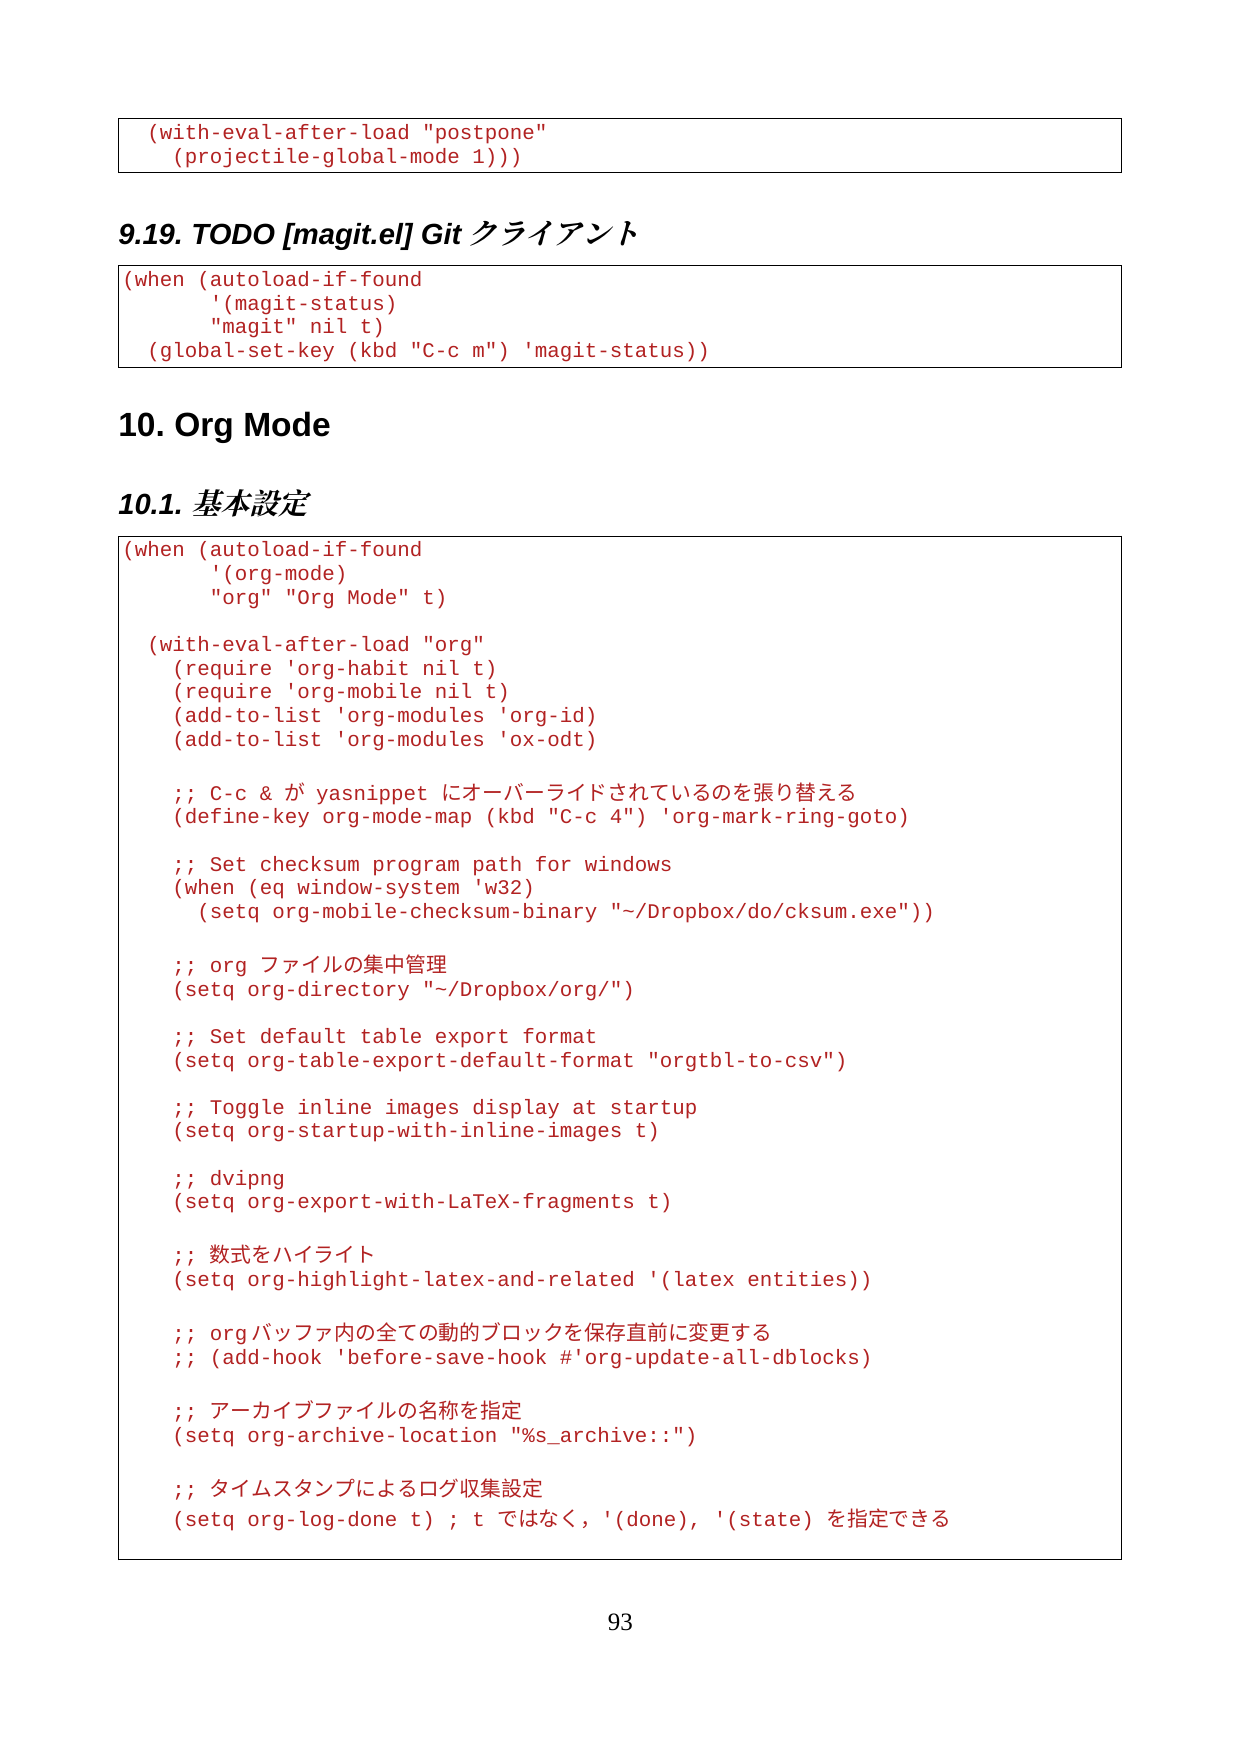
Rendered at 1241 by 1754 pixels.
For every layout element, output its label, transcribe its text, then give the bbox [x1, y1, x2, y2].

text ;; Set checksum program path for windows [119, 850, 1121, 873]
text (with-eval-after-load "postpone" [119, 119, 1121, 142]
text ;; orgバッファ内の全ての動的ブロックを保存直前に変更する [119, 1312, 1121, 1343]
text (global-set-key (kbd "C-c m") 'magit-status)) [119, 336, 1121, 367]
text ;; アーカイブファイルの名称を指定 [119, 1390, 1121, 1421]
text '(magit-status) [119, 289, 1121, 312]
text "magit" nil t) [119, 312, 1121, 336]
text (when (eq window-system 'w32) [119, 873, 1121, 897]
text (setq org-table-export-default-format "orgtbl-to-csv") [119, 1046, 1121, 1069]
text (add-to-list 'org-modules 'org-id) [119, 701, 1121, 725]
text (add-to-list 'org-modules 'ox-odt) [119, 725, 1121, 748]
text (with-eval-after-load "org" [119, 630, 1121, 654]
text (setq org-startup-with-inline-images t) [119, 1117, 1121, 1140]
text (setq org-mobile-checksum-binary "~/Dropbox/do/cksum.exe")) [119, 897, 1121, 921]
text (define-key org-mode-map (kbd "C-c 4") 'org-mark-ring-goto) [119, 802, 1121, 826]
text '(org-mode) [119, 559, 1121, 583]
text (setq org-highlight-latex-and-related '(latex entities)) [119, 1265, 1121, 1289]
text ;; org ファイルの集中管理 [119, 944, 1121, 975]
text ;; Set default table export format [119, 1022, 1121, 1046]
text (setq org-directory "~/Dropbox/org/") [119, 975, 1121, 998]
text (setq org-log-done t) ; t ではなく，'(done), '(state) を指定できる [119, 1498, 1121, 1529]
subtitle TODO [magit.el] Gitクライアント [118, 211, 1122, 253]
text ;; タイムスタンプによるログ収集設定 [119, 1468, 1121, 1498]
text (require 'org-habit nil t) [119, 654, 1121, 677]
text "org" "Org Mode" t) [119, 583, 1121, 606]
text ;; C-c & が yasnippet にオーバーライドされているのを張り替える [119, 772, 1121, 802]
text (require 'org-mobile nil t) [119, 677, 1121, 701]
text ;; 数式をハイライト [119, 1235, 1121, 1265]
text (projectile-global-mode 1))) [119, 142, 1121, 172]
subtitle 基本設定 [118, 481, 1122, 523]
text (when (autoload-if-found [119, 266, 1121, 289]
text (when (autoload-if-found [119, 537, 1121, 559]
subtitle Org Mode [118, 405, 1122, 444]
text ;; dvipng [119, 1164, 1121, 1187]
text (setq org-export-with-LaTeX-fragments t) [119, 1187, 1121, 1211]
text ;; Toggle inline images display at startup [119, 1093, 1121, 1117]
text (setq org-archive-location "%s_archive::") [119, 1421, 1121, 1444]
text ;; (add-hook 'before-save-hook #'org-update-all-dblocks) [119, 1343, 1121, 1367]
